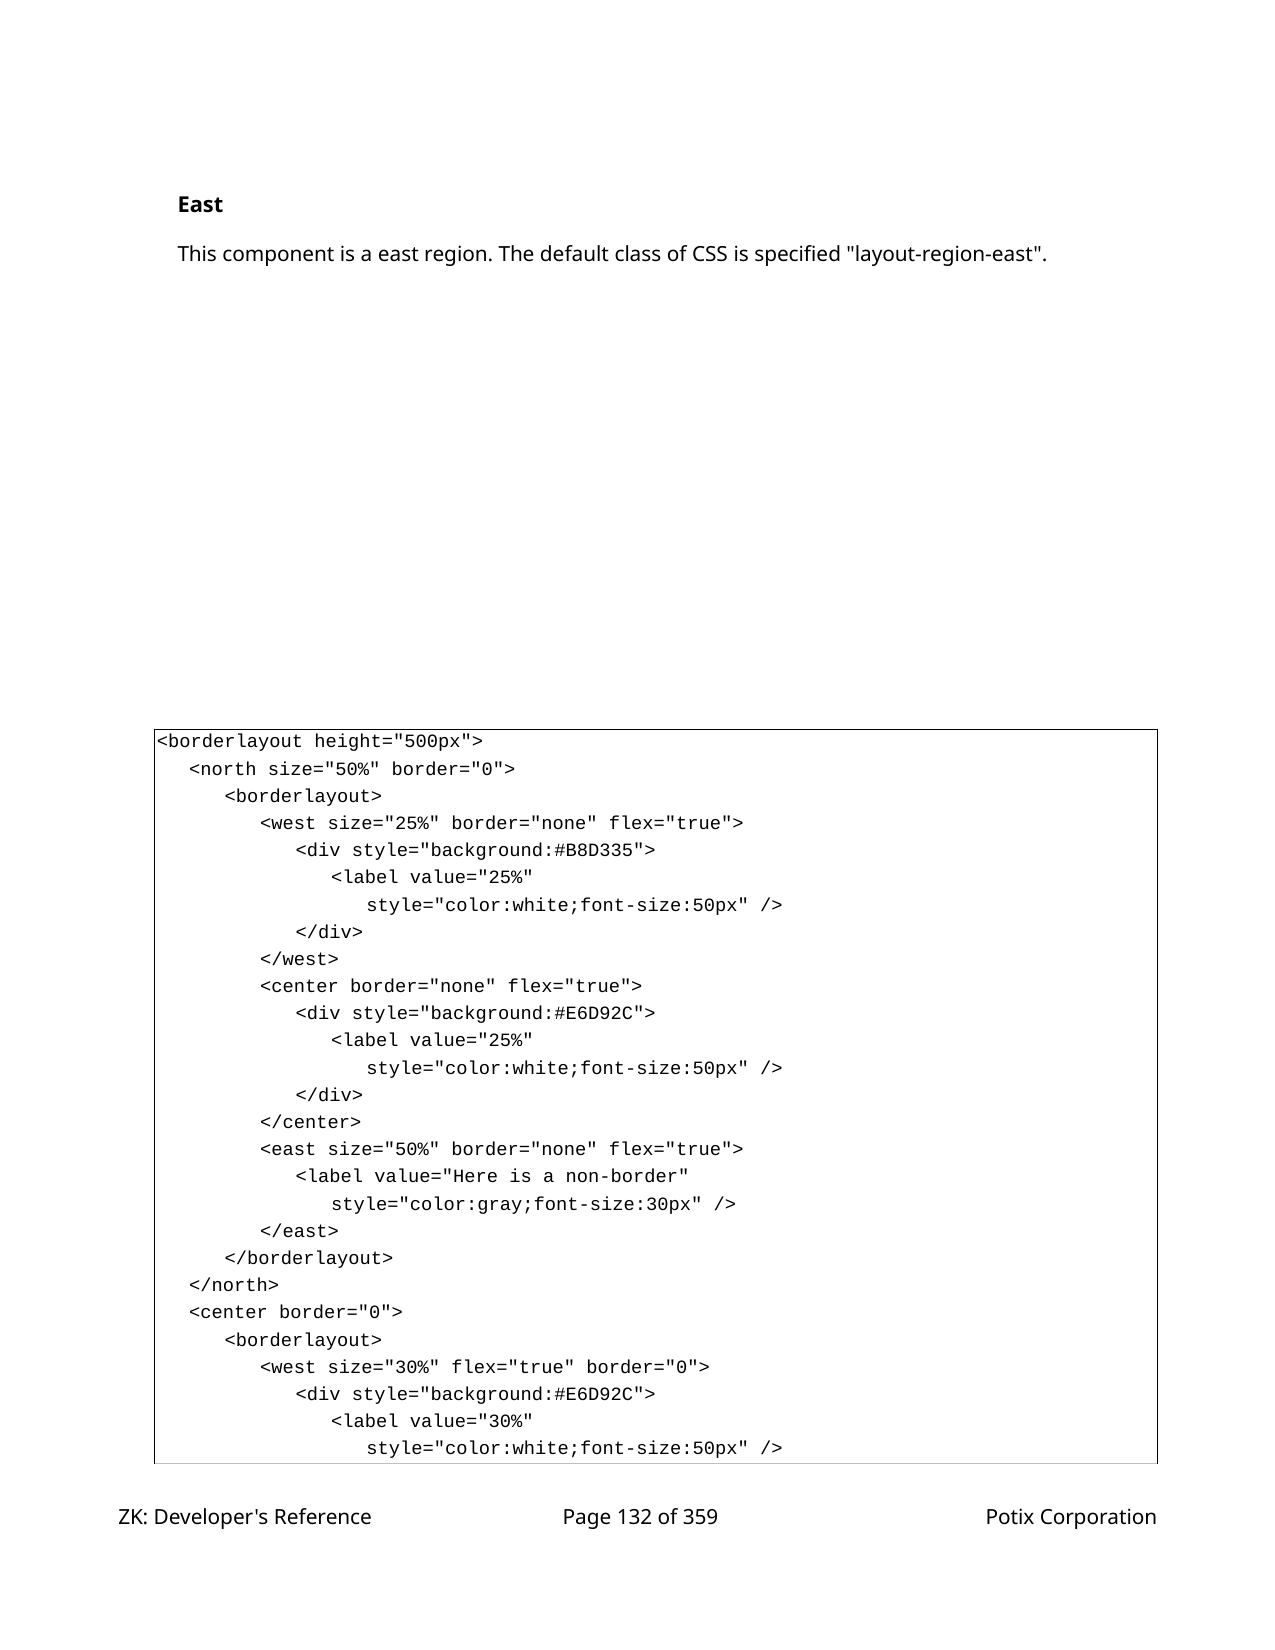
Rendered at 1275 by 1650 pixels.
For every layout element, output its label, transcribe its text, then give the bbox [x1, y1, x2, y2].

text <div style="background:#B8D335"> [155, 838, 1157, 862]
subtitle East [177, 189, 1157, 219]
text <label value="25%" [155, 865, 1157, 889]
text <label value="30%" [155, 1409, 1157, 1433]
text <center border="0"> [155, 1300, 1157, 1324]
text <west size="25%" border="none" flex="true"> [155, 811, 1157, 835]
text style="color:white;font-size:50px" /> [155, 1056, 1157, 1080]
text <label value="Here is a non-border" [155, 1164, 1157, 1188]
text <center border="none" flex="true"> [155, 974, 1157, 998]
text style="color:white;font-size:50px" /> [155, 892, 1157, 917]
text </east> [155, 1219, 1157, 1243]
text <borderlayout> [155, 1327, 1157, 1352]
text </div> [155, 1083, 1157, 1107]
text <div style="background:#E6D92C"> [155, 1001, 1157, 1025]
text </center> [155, 1110, 1157, 1134]
text <north size="50%" border="0"> [155, 756, 1157, 781]
text </div> [155, 919, 1157, 944]
text </borderlayout> [155, 1246, 1157, 1270]
text <west size="30%" flex="true" border="0"> [155, 1354, 1157, 1379]
text </west> [155, 947, 1157, 971]
text style="color:gray;font-size:30px" /> [155, 1191, 1157, 1216]
text <div style="background:#E6D92C"> [155, 1382, 1157, 1406]
text <east size="50%" border="none" flex="true"> [155, 1137, 1157, 1161]
text <label value="25%" [155, 1028, 1157, 1053]
text <borderlayout> [155, 784, 1157, 808]
text This component is a east region. The default class of CSS is specified "layout-region-east". [177, 239, 1157, 268]
text style="color:white;font-size:50px" /> [155, 1436, 1157, 1463]
text </north> [155, 1273, 1157, 1297]
text <borderlayout height="500px"> [155, 730, 1157, 753]
